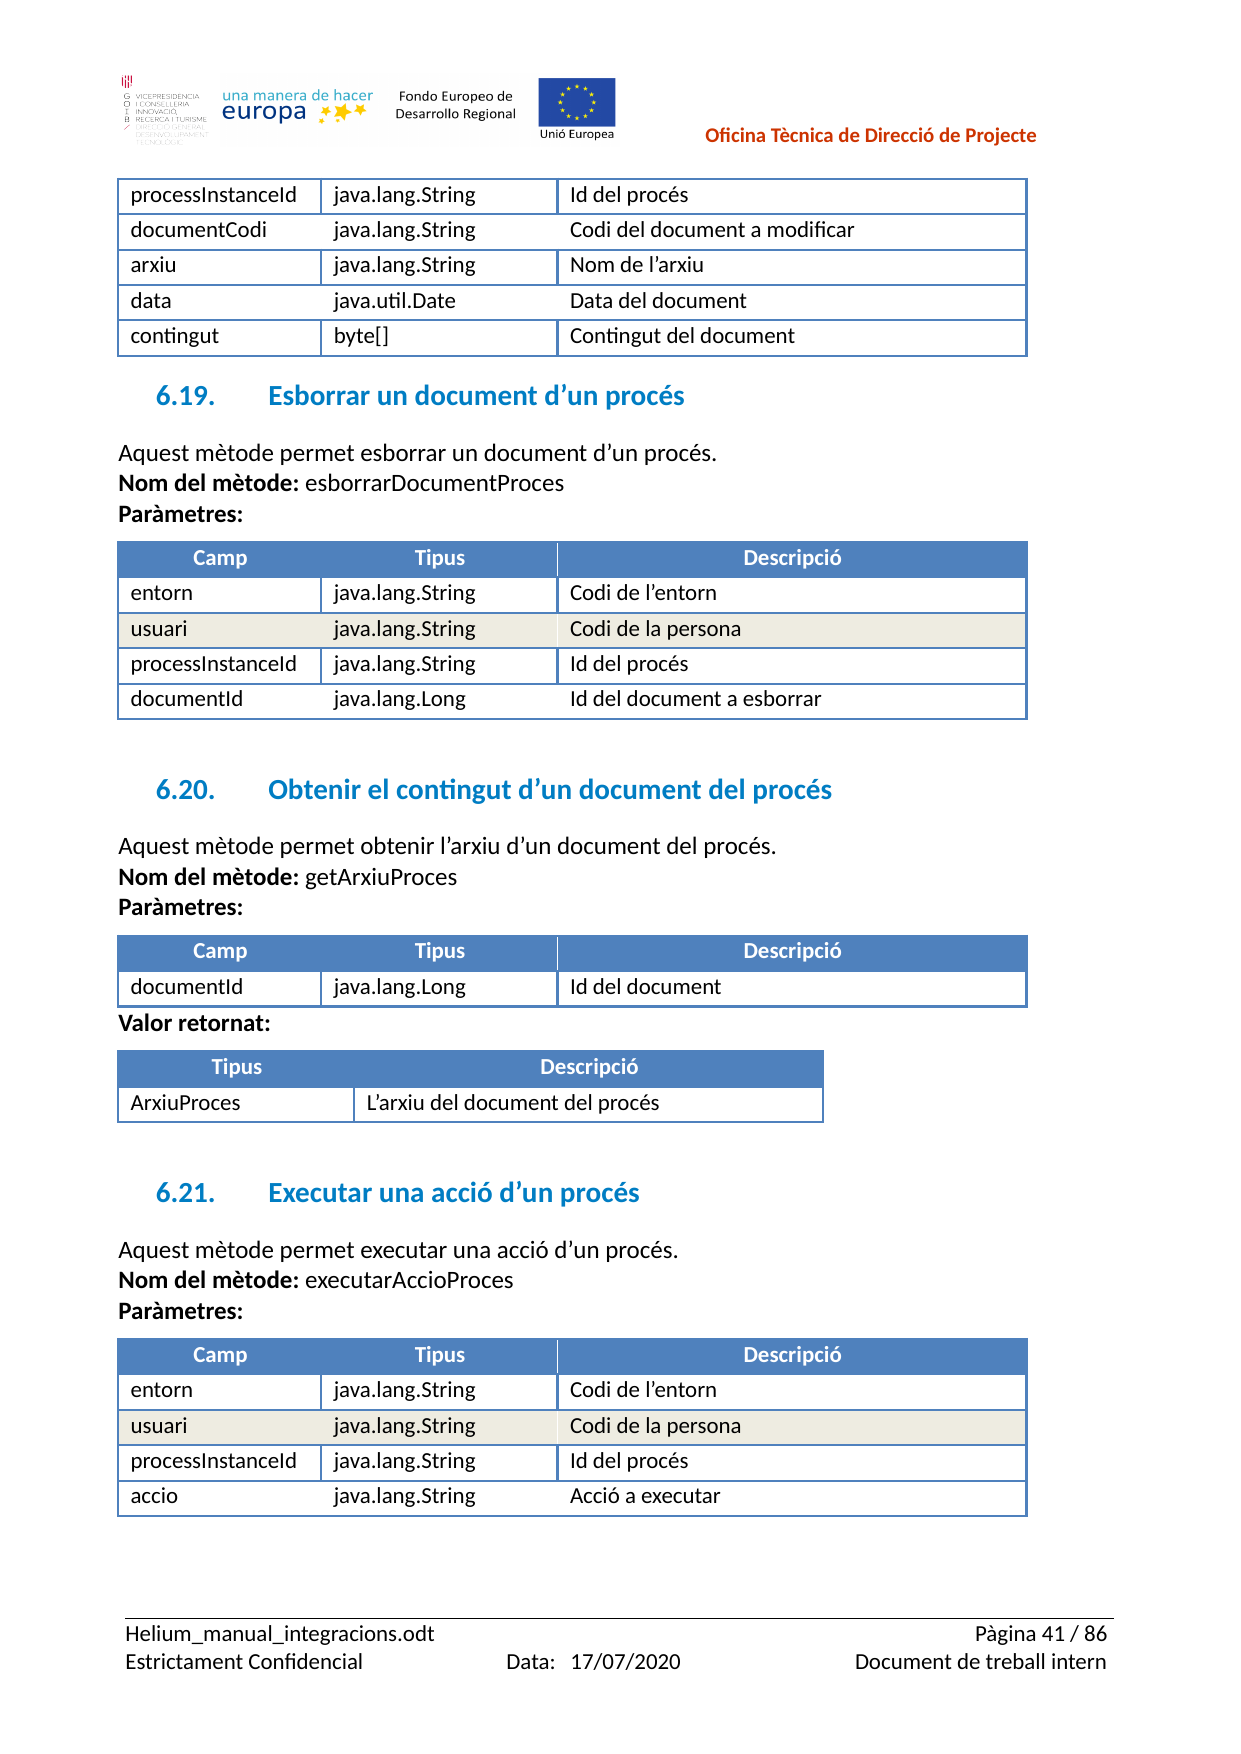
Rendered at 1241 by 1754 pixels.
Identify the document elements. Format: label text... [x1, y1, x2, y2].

table_header Descripció [558, 543, 1025, 576]
table_cell Id del procés [559, 649, 1025, 682]
table_cell java.lang.String [321, 1482, 557, 1515]
table_cell java.lang.String [321, 1411, 557, 1444]
table_header Descripció [558, 937, 1025, 970]
text Nom del mètode: esborrarDocumentProces Paràmetres: [118, 467, 1122, 528]
table_header Descripció [354, 1053, 822, 1086]
table_cell accio [119, 1482, 321, 1515]
table_cell usuari [119, 614, 321, 647]
table_cell arxiu [119, 251, 320, 284]
text Aquest mètode permet esborrar un document d’un procés. [118, 437, 1122, 467]
table_cell data [119, 286, 321, 319]
table_cell java.lang.Long [321, 685, 557, 718]
table_cell Id del document [559, 972, 1025, 1005]
table_cell Contingut del document [559, 321, 1025, 355]
table_cell java.lang.String [322, 1375, 556, 1409]
subtitle Executar una acció d’un procés [156, 1174, 1122, 1210]
table_cell L’arxiu del document del procés [355, 1088, 822, 1121]
table_cell processInstanceId [119, 1446, 320, 1479]
table_cell java.lang.String [322, 649, 556, 682]
table_cell java.lang.String [322, 251, 556, 284]
picture [219, 73, 621, 147]
table_cell Acció a executar [558, 1482, 1025, 1515]
table_cell Codi de l’entorn [559, 1375, 1025, 1409]
table_cell Codi de l’entorn [559, 578, 1025, 612]
table_cell java.lang.String [322, 180, 556, 213]
text Aquest mètode permet obtenir l’arxiu d’un document del procés. [118, 830, 1122, 861]
table_cell documentId [119, 685, 321, 718]
table_cell byte[] [322, 321, 556, 355]
table_cell Id del procés [559, 180, 1025, 213]
table_cell java.lang.String [322, 1446, 556, 1479]
subtitle Esborrar un document d’un procés [156, 377, 1122, 413]
table_cell Codi de la persona [558, 614, 1025, 647]
text Nom del mètode: getArxiuProces Paràmetres: [118, 861, 1122, 922]
text Aquest mètode permet executar una acció d’un procés. [118, 1234, 1122, 1264]
subtitle Obtenir el contingut d’un document del procés [156, 771, 1122, 807]
table_header Camp [119, 543, 321, 576]
table_header Tipus [321, 543, 557, 576]
table_cell java.lang.String [321, 614, 557, 647]
table_header Tipus [321, 937, 557, 970]
table_cell entorn [119, 1375, 320, 1409]
table_cell java.util.Date [321, 286, 557, 319]
table_header Tipus [321, 1340, 557, 1373]
table_cell ArxiuProces [119, 1088, 353, 1121]
table_cell Id del procés [559, 1446, 1025, 1479]
table_header Camp [119, 1340, 321, 1373]
table_cell Data del document [558, 286, 1025, 319]
table_header Camp [119, 937, 321, 970]
table_cell documentCodi [119, 215, 321, 248]
table_cell entorn [119, 578, 320, 612]
table_cell Nom de l’arxiu [559, 251, 1025, 284]
table_cell usuari [119, 1411, 321, 1444]
table_cell java.lang.Long [322, 972, 556, 1005]
table_cell java.lang.String [322, 578, 556, 612]
table_cell java.lang.String [321, 215, 557, 248]
picture [118, 73, 213, 147]
table_header Descripció [558, 1340, 1025, 1373]
table_cell contingut [119, 321, 320, 355]
table_cell documentId [119, 972, 320, 1005]
text Nom del mètode: executarAccioProces Paràmetres: [118, 1264, 1122, 1325]
table_cell Id del document a esborrar [558, 685, 1025, 718]
table_cell Codi de la persona [558, 1411, 1025, 1444]
table_cell processInstanceId [119, 180, 320, 213]
table_cell Codi del document a modificar [558, 215, 1025, 248]
table_cell processInstanceId [119, 649, 320, 682]
table_header Tipus [119, 1053, 354, 1086]
text Valor retornat: [118, 1007, 1122, 1038]
